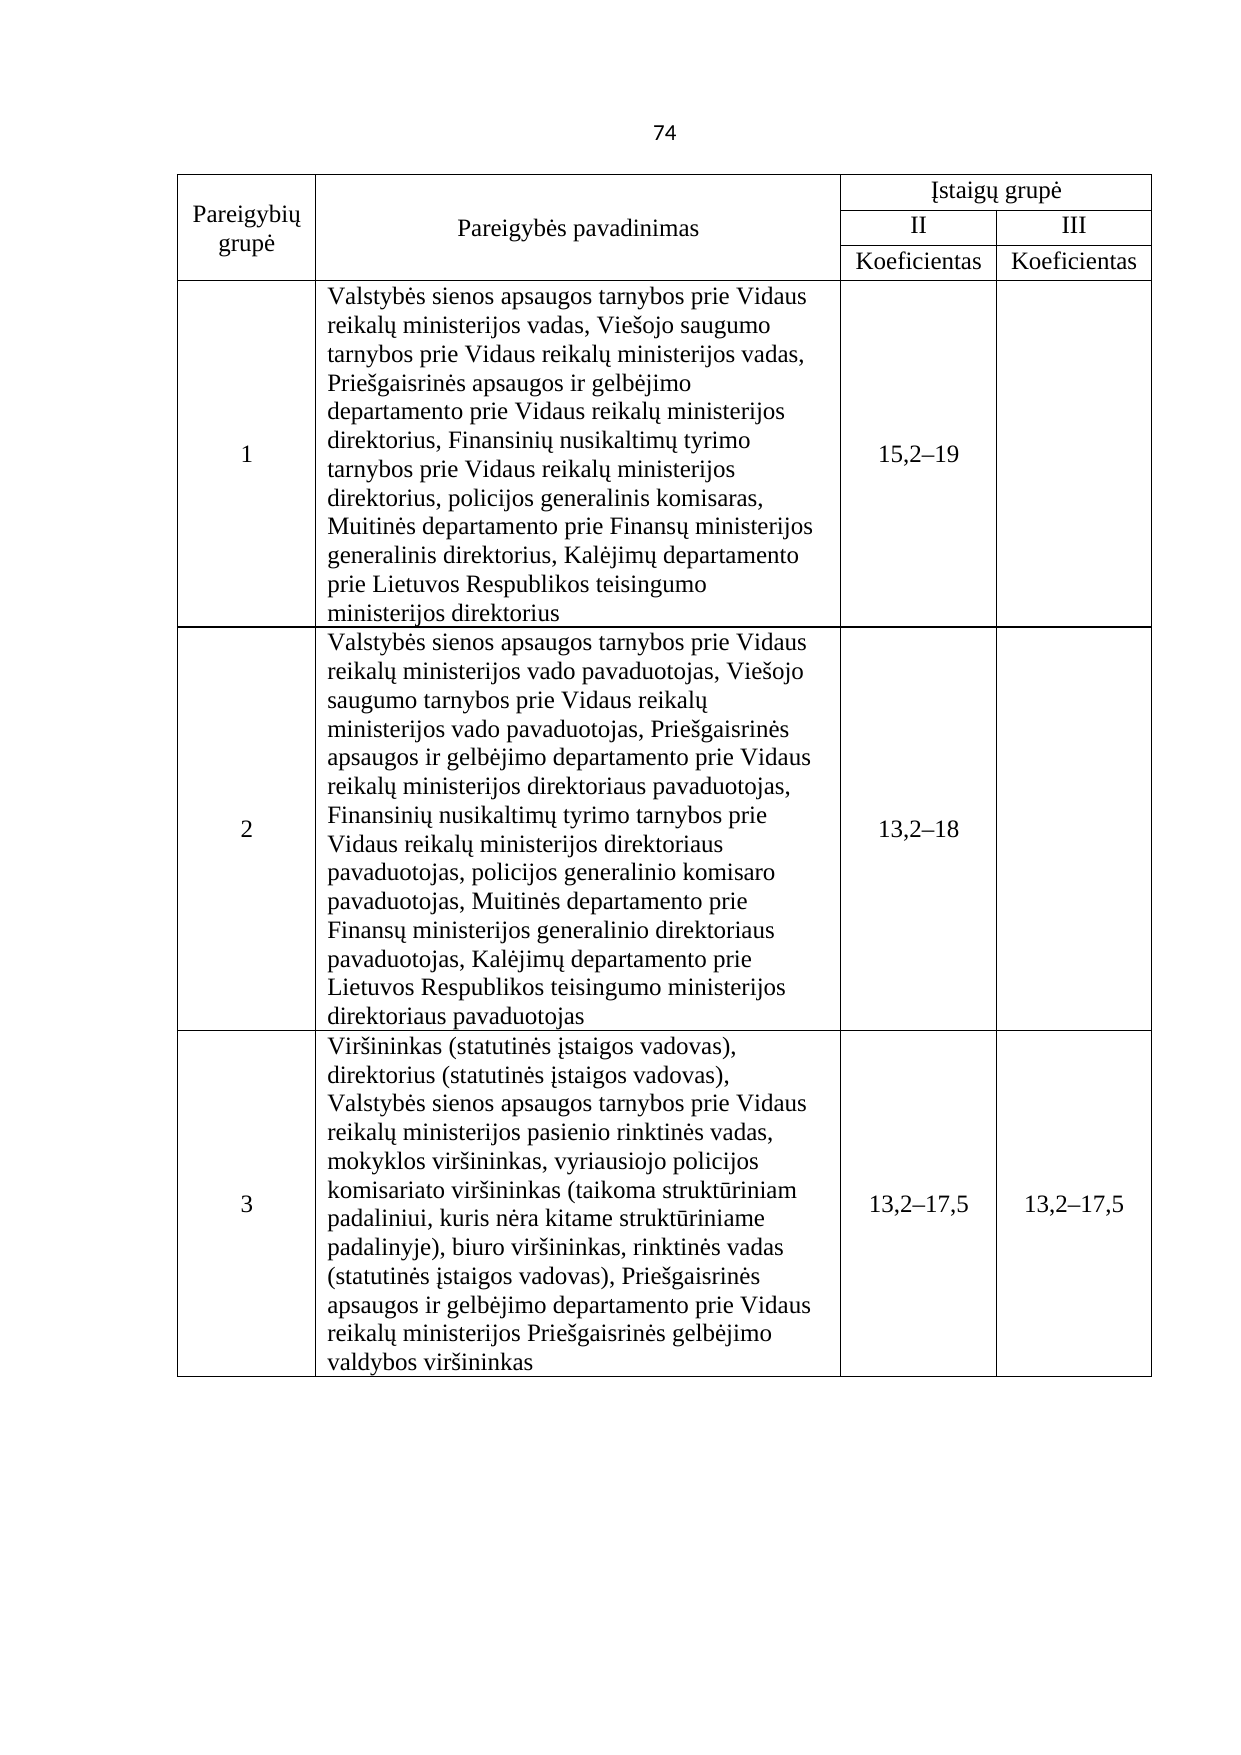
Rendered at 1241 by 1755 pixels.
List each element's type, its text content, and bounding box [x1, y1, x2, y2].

table_cell Koeficientas [841, 246, 996, 280]
table_cell 13,2–17,5 [841, 1031, 996, 1376]
table_cell Valstybės sienos apsaugos tarnybos prie Vidaus reikalų ministerijos vadas, Viešojo saugumo tarnybos prie Vidaus reikalų ministerijos vadas, Priešgaisrinės apsaugos ir gelbėjimo departamento prie Vidaus reikalų ministerijos direktorius, Finansinių nusikaltimų tyrimo tarnybos prie Vidaus reikalų ministerijos direktorius, policijos generalinis komisaras, Muitinės departamento prie Finansų ministerijos generalinis direktorius, Kalėjimų departamento prie Lietuvos Respublikos teisingumo ministerijos direktorius [316, 281, 840, 626]
table_cell Valstybės sienos apsaugos tarnybos prie Vidaus reikalų ministerijos vado pavaduotojas, Viešojo saugumo tarnybos prie Vidaus reikalų ministerijos vado pavaduotojas, Priešgaisrinės apsaugos ir gelbėjimo departamento prie Vidaus reikalų ministerijos direktoriaus pavaduotojas, Finansinių nusikaltimų tyrimo tarnybos prie Vidaus reikalų ministerijos direktoriaus pavaduotojas, policijos generalinio komisaro pavaduotojas, Muitinės departamento prie Finansų ministerijos generalinio direktoriaus pavaduotojas, Kalėjimų departamento prie Lietuvos Respublikos teisingumo ministerijos direktoriaus pavaduotojas [316, 628, 840, 1030]
table_cell 13,2–18 [841, 628, 996, 1030]
table_header Įstaigų grupė [841, 175, 1151, 209]
table_cell [997, 628, 1151, 1030]
table_cell 15,2–19 [841, 281, 996, 626]
table_cell 2 [178, 628, 315, 1030]
table_cell Viršininkas (statutinės įstaigos vadovas), direktorius (statutinės įstaigos vadovas), Valstybės sienos apsaugos tarnybos prie Vidaus reikalų ministerijos pasienio rinktinės vadas, mokyklos viršininkas, vyriausiojo policijos komisariato viršininkas (taikoma struktūriniam padaliniui, kuris nėra kitame struktūriniame padalinyje), biuro viršininkas, rinktinės vadas (statutinės įstaigos vadovas), Priešgaisrinės apsaugos ir gelbėjimo departamento prie Vidaus reikalų ministerijos Priešgaisrinės gelbėjimo valdybos viršininkas [316, 1031, 840, 1376]
table_header Pareigybės pavadinimas [316, 175, 840, 280]
table_cell 13,2–17,5 [997, 1031, 1151, 1376]
table_header Pareigybių grupė [178, 175, 315, 280]
table_cell 1 [178, 281, 315, 626]
table_cell Koeficientas [997, 246, 1151, 280]
table_cell II [841, 211, 996, 245]
table_cell III [997, 211, 1151, 245]
table_cell [997, 281, 1151, 626]
table_cell 3 [178, 1031, 315, 1376]
